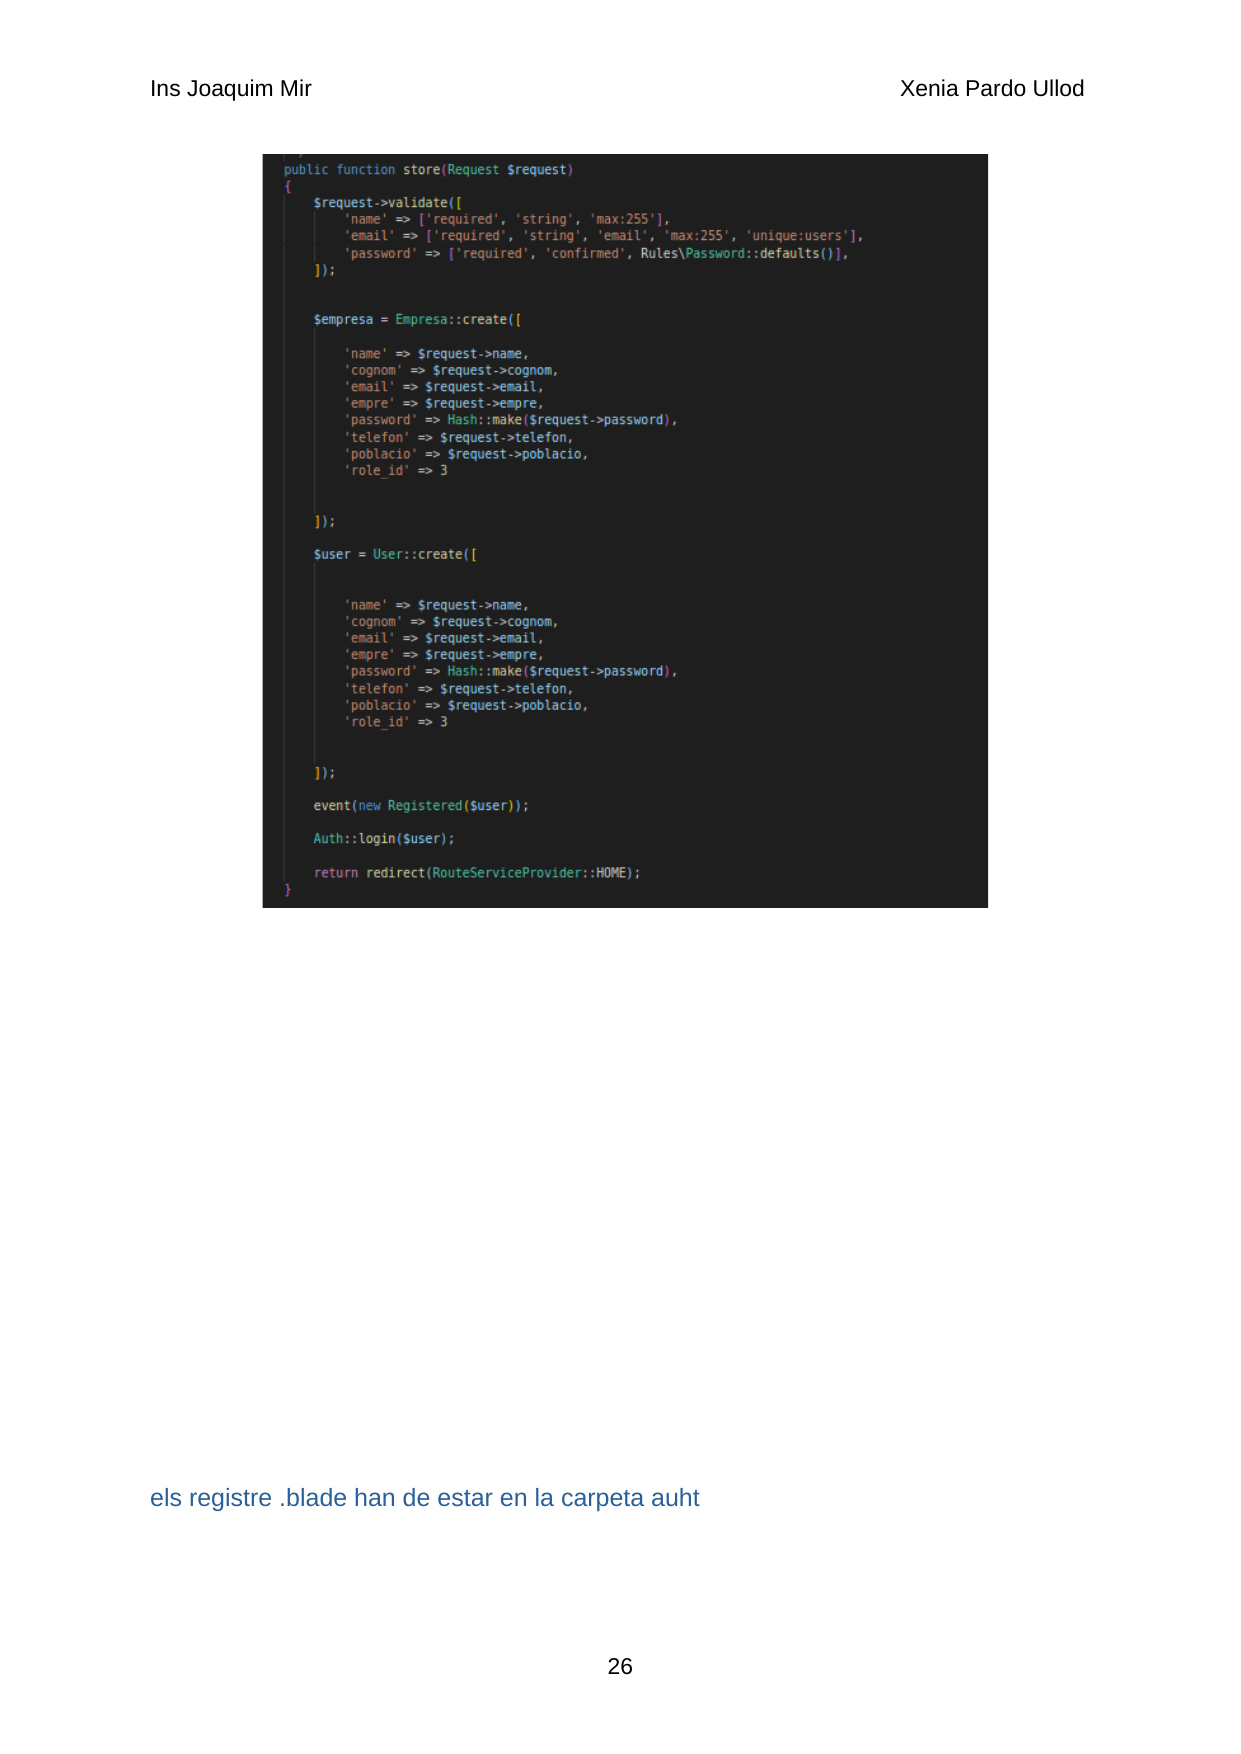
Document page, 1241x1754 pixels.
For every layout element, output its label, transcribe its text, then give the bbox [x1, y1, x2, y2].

picture [262, 154, 989, 908]
text els registre .blade han de estar en la carpeta auht [150, 1483, 1090, 1511]
